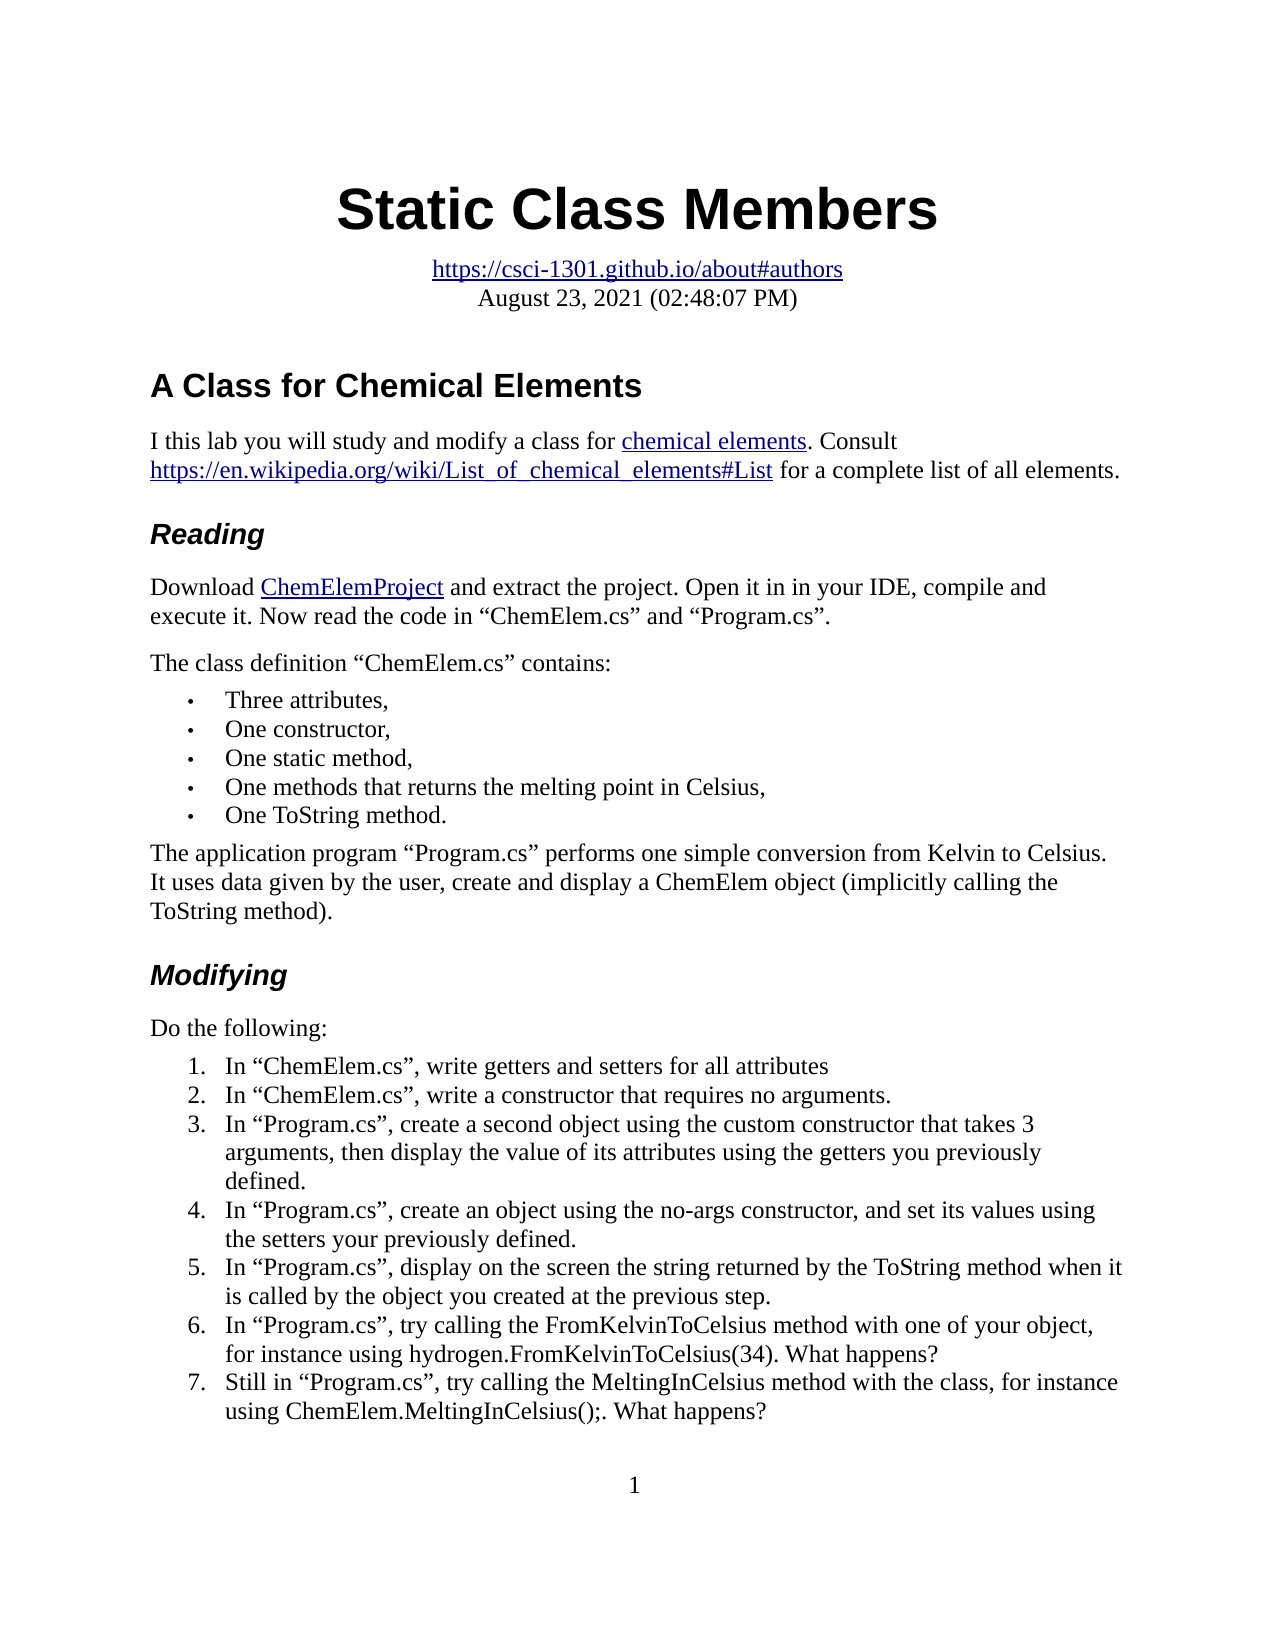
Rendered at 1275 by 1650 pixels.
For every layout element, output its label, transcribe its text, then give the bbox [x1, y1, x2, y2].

list One methods that returns the melting point in Celsius, [187, 772, 1125, 801]
subtitle A Class for Chemical Elements [150, 366, 1125, 404]
text The class definition “ChemElem.cs” contains: [150, 648, 1125, 677]
list One constructor, [187, 714, 1125, 743]
list In “ChemElem.cs”, write a constructor that requires no arguments. [187, 1080, 1125, 1109]
text I this lab you will study and modify a class for chemical elements. Consult https://en.wikipedia.org/wiki/List_of_chemical_elements#List for a complete list of all elements. [150, 426, 1125, 483]
text Download ChemElemProject and extract the project. Open it in in your IDE, compile and execute it. Now read the code in “ChemElem.cs” and “Program.cs”. [150, 572, 1125, 630]
list In “Program.cs”, try calling the FromKelvinToCelsius method with one of your object, for instance using hydrogen.FromKelvinToCelsius(34). What happens? [187, 1310, 1125, 1367]
list Still in “Program.cs”, try calling the MeltingInCelsius method with the class, for instance using ChemElem.MeltingInCelsius();. What happens? [187, 1367, 1125, 1425]
text https://csci-1301.github.io/about#authors [150, 254, 1125, 283]
list In “Program.cs”, create an object using the no-args constructor, and set its values using the setters your previously defined. [187, 1195, 1125, 1252]
text The application program “Program.cs” performs one simple conversion from Kelvin to Celsius. It uses data given by the user, create and display a ChemElem object (implicitly calling the ToString method). [150, 838, 1125, 924]
subtitle Modifying [150, 958, 1125, 992]
list In “Program.cs”, display on the screen the string returned by the ToString method when it is called by the object you created at the previous step. [187, 1252, 1125, 1310]
list One ToString method. [187, 801, 1125, 829]
title Static Class Members [150, 175, 1125, 242]
text Do the following: [150, 1013, 1125, 1042]
list In “Program.cs”, create a second object using the custom constructor that takes 3 arguments, then display the value of its attributes using the getters you previously defined. [187, 1109, 1125, 1195]
subtitle Reading [150, 517, 1125, 551]
list One static method, [187, 743, 1125, 772]
list Three attributes, [187, 686, 1125, 714]
text August 23, 2021 (02:48:07 PM) [150, 283, 1125, 312]
list In “ChemElem.cs”, write getters and setters for all attributes [187, 1051, 1125, 1080]
